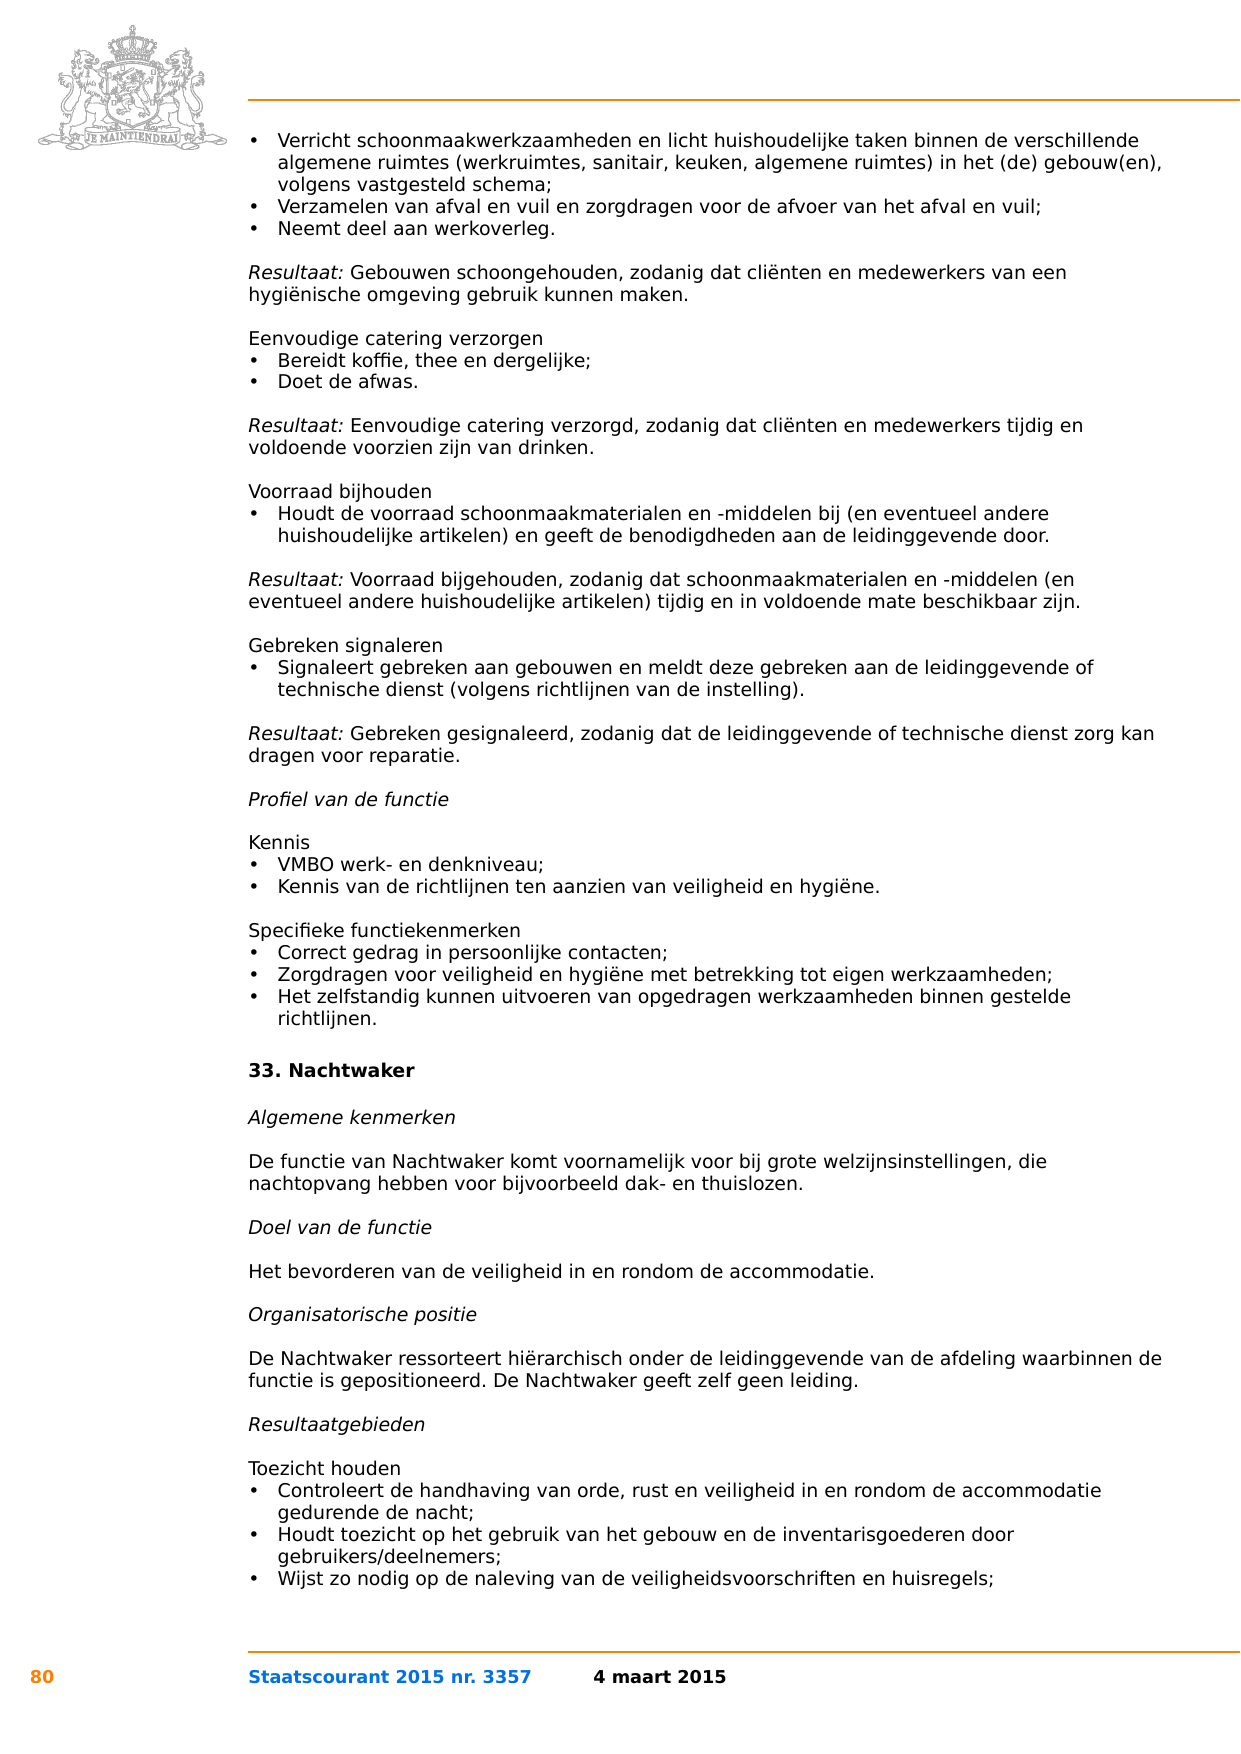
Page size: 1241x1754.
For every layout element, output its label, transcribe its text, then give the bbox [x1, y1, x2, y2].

text • Doet de afwas. [248, 371, 1163, 393]
text Doel van de functie [248, 1217, 1163, 1239]
text Profiel van de functie [248, 788, 1163, 810]
text • Houdt toezicht op het gebruik van het gebouw en de inventarisgoederen door gebruikers/deelnemers; [248, 1524, 1163, 1568]
text Organisatorische positie [248, 1304, 1163, 1326]
subtitle 33. Nachtwaker [248, 1060, 1163, 1082]
text • Wijst zo nodig op de naleving van de veiligheidsvoorschriften en huisregels; [248, 1568, 1163, 1590]
text Kennis [248, 832, 1163, 854]
text Algemene kenmerken [248, 1107, 1163, 1129]
text • Houdt de voorraad schoonmaakmaterialen en -middelen bij (en eventueel andere huishoudelijke artikelen) en geeft de benodigdheden aan de leidinggevende door. [248, 503, 1163, 547]
text • Controleert de handhaving van orde, rust en veiligheid in en rondom de accommodatie gedurende de nacht; [248, 1480, 1163, 1524]
text • VMBO werk- en denkniveau; [248, 854, 1163, 876]
text Resultaat: Eenvoudige catering verzorgd, zodanig dat cliënten en medewerkers tijdig en voldoende voorzien zijn van drinken. [248, 415, 1163, 459]
text De Nachtwaker ressorteert hiërarchisch onder de leidinggevende van de afdeling waarbinnen de functie is gepositioneerd. De Nachtwaker geeft zelf geen leiding. [248, 1348, 1163, 1392]
picture [38, 25, 227, 150]
text • Het zelfstandig kunnen uitvoeren van opgedragen werkzaamheden binnen gestelde richtlijnen. [248, 986, 1163, 1030]
text Resultaat: Voorraad bijgehouden, zodanig dat schoonmaakmaterialen en -middelen (en eventueel andere huishoudelijke artikelen) tijdig en in voldoende mate beschikbaar zijn. [248, 569, 1163, 613]
text Eenvoudige catering verzorgen [248, 327, 1163, 349]
text De functie van Nachtwaker komt voornamelijk voor bij grote welzijnsinstellingen, die nachtopvang hebben voor bijvoorbeeld dak- en thuislozen. [248, 1151, 1163, 1195]
text • Kennis van de richtlijnen ten aanzien van veiligheid en hygiëne. [248, 876, 1163, 898]
text • Zorgdragen voor veiligheid en hygiëne met betrekking tot eigen werkzaamheden; [248, 964, 1163, 986]
text • Correct gedrag in persoonlijke contacten; [248, 942, 1163, 964]
text Resultaat: Gebreken gesignaleerd, zodanig dat de leidinggevende of technische dienst zorg kan dragen voor reparatie. [248, 723, 1163, 767]
text Toezicht houden [248, 1458, 1163, 1480]
text Voorraad bijhouden [248, 481, 1163, 503]
text • Verricht schoonmaakwerkzaamheden en licht huishoudelijke taken binnen de verschillende algemene ruimtes (werkruimtes, sanitair, keuken, algemene ruimtes) in het (de) gebouw(en), volgens vastgesteld schema; [248, 130, 1163, 196]
text Resultaatgebieden [248, 1414, 1163, 1436]
text • Verzamelen van afval en vuil en zorgdragen voor de afvoer van het afval en vuil; [248, 196, 1163, 218]
text • Neemt deel aan werkoverleg. [248, 218, 1163, 240]
text Gebreken signaleren [248, 635, 1163, 657]
text • Bereidt koffie, thee en dergelijke; [248, 349, 1163, 371]
text Specifieke functiekenmerken [248, 920, 1163, 942]
text Het bevorderen van de veiligheid in en rondom de accommodatie. [248, 1261, 1163, 1282]
text Resultaat: Gebouwen schoongehouden, zodanig dat cliënten en medewerkers van een hygiënische omgeving gebruik kunnen maken. [248, 262, 1163, 306]
text • Signaleert gebreken aan gebouwen en meldt deze gebreken aan de leidinggevende of technische dienst (volgens richtlijnen van de instelling). [248, 657, 1163, 701]
